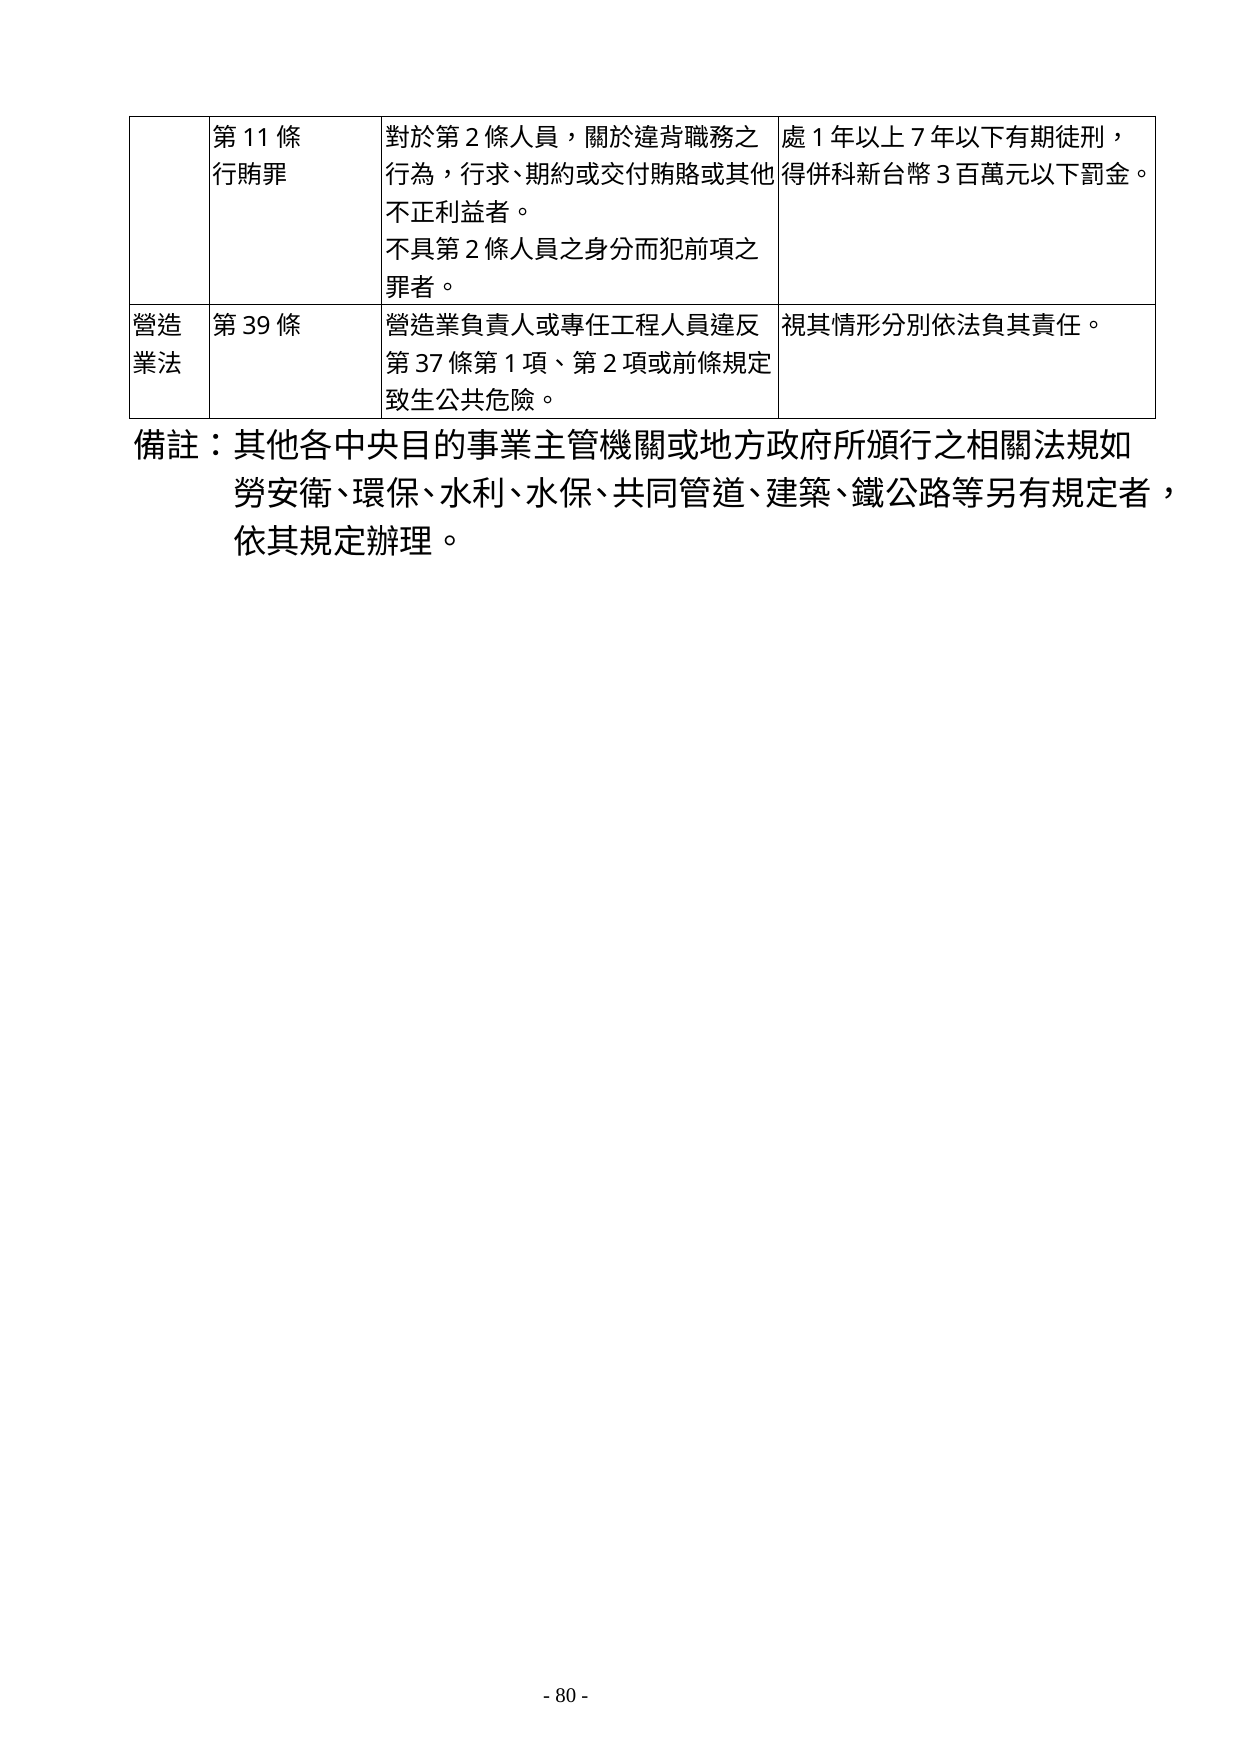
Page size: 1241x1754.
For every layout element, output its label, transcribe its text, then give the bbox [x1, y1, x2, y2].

table_cell 第11條 行賄罪 [210, 117, 381, 304]
table_cell 視其情形分別依法負其責任。 [779, 305, 1155, 418]
table_cell 營造業法 [130, 305, 209, 418]
table_cell 對於第2條人員，關於違背職務之行為，行求、期約或交付賄賂或其他不正利益者。 不具第2條人員之身分而犯前項之罪者。 [382, 117, 778, 304]
table_cell [130, 117, 209, 304]
text 備註：其他各中央目的事業主管機關或地方政府所頒行之相關法規如勞安衛、環保、水利、水保、共同管道、建築、鐵公路等另有規定者，依其規定辦理。 [133, 419, 1152, 563]
table_cell 處1年以上7年以下有期徒刑，得併科新台幣3百萬元以下罰金。 [779, 117, 1155, 304]
table_cell 第39條 [210, 305, 381, 418]
table_cell 營造業負責人或專任工程人員違反第37條第1項、第2項或前條規定致生公共危險。 [382, 305, 778, 418]
